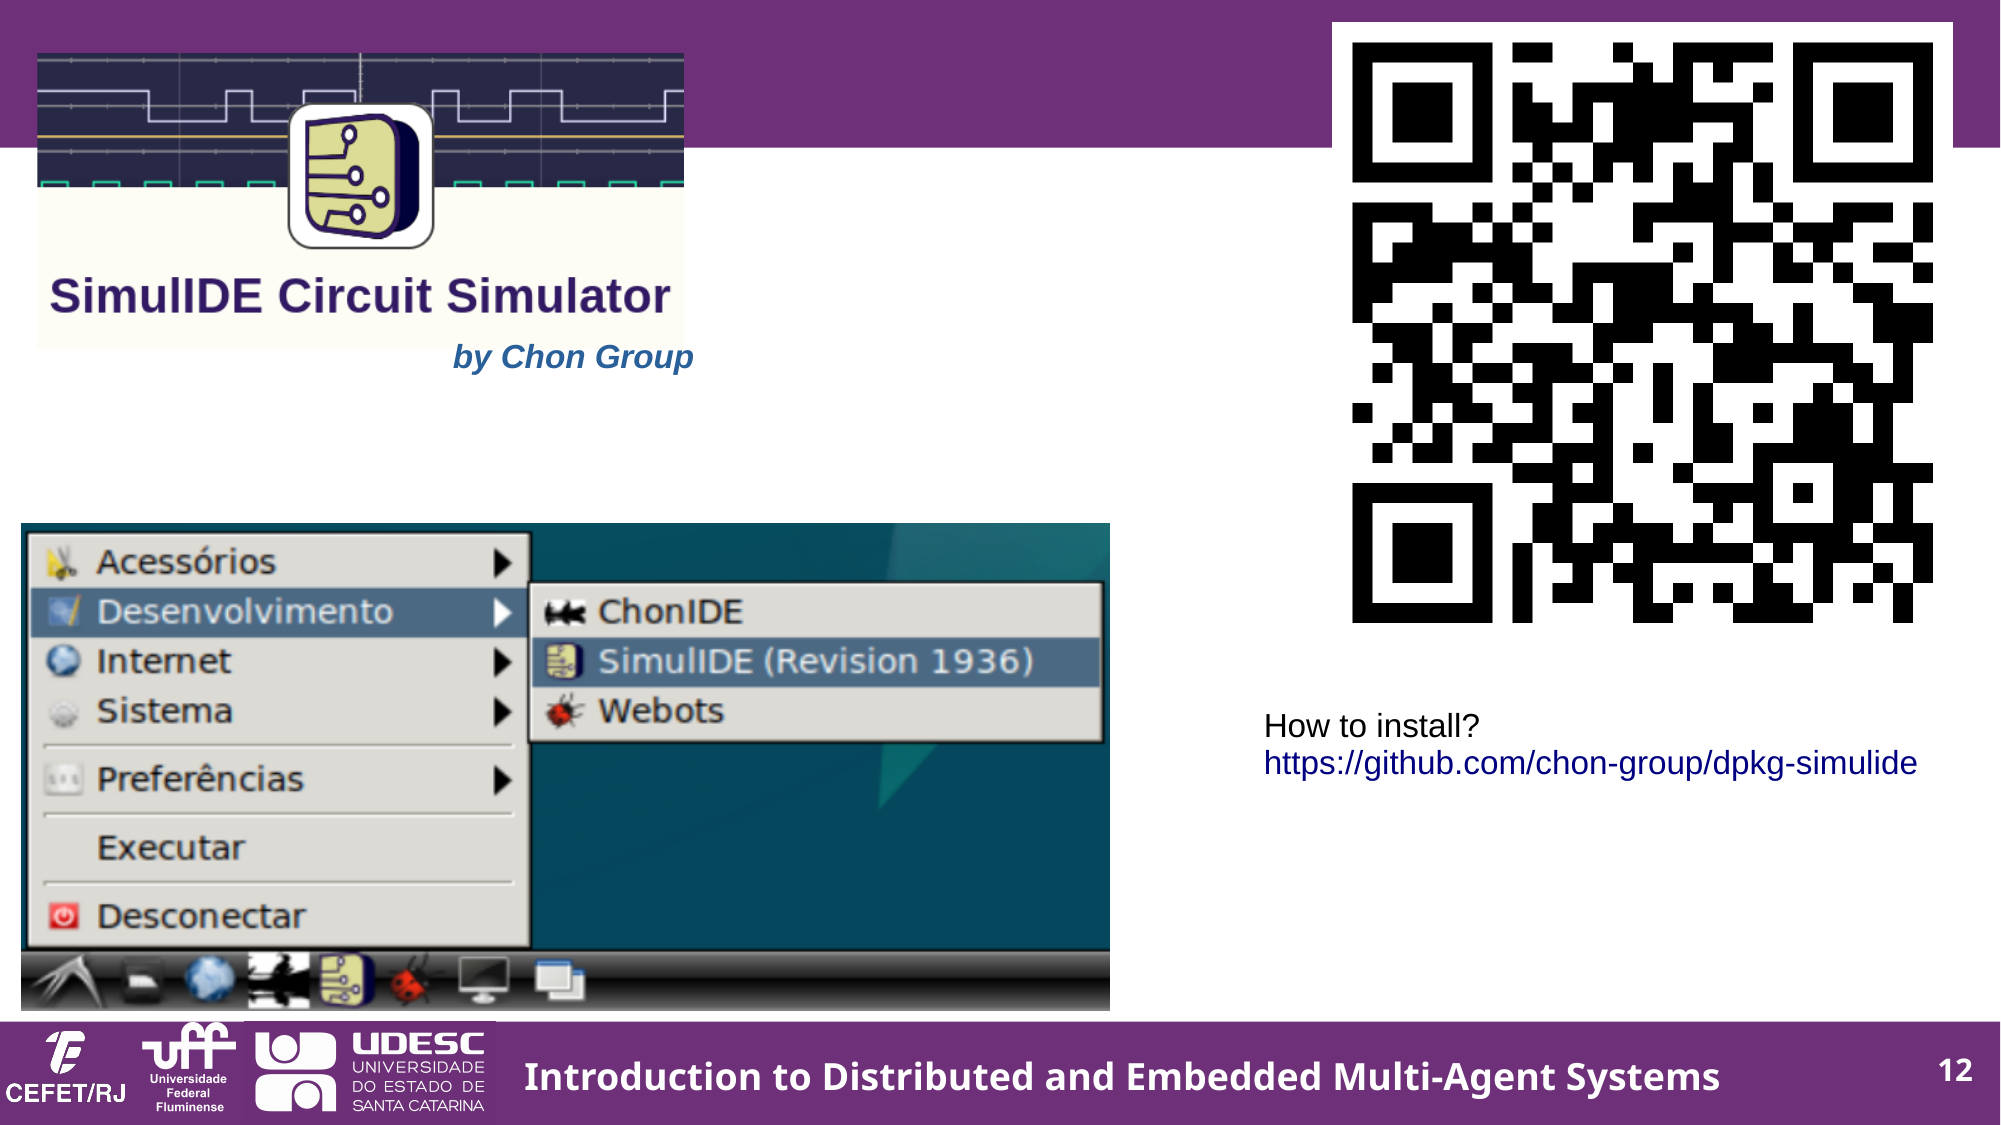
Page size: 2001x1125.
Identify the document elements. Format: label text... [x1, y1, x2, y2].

text_box by Chon Group [438, 331, 748, 422]
picture [141, 1021, 237, 1117]
picture [6, 523, 1110, 1125]
text_box How to install? https://github.com/chon-group/dpkg-simulide [1248, 699, 1958, 789]
picture [1332, 22, 1953, 644]
picture [244, 1021, 496, 1123]
picture [37, 53, 684, 349]
